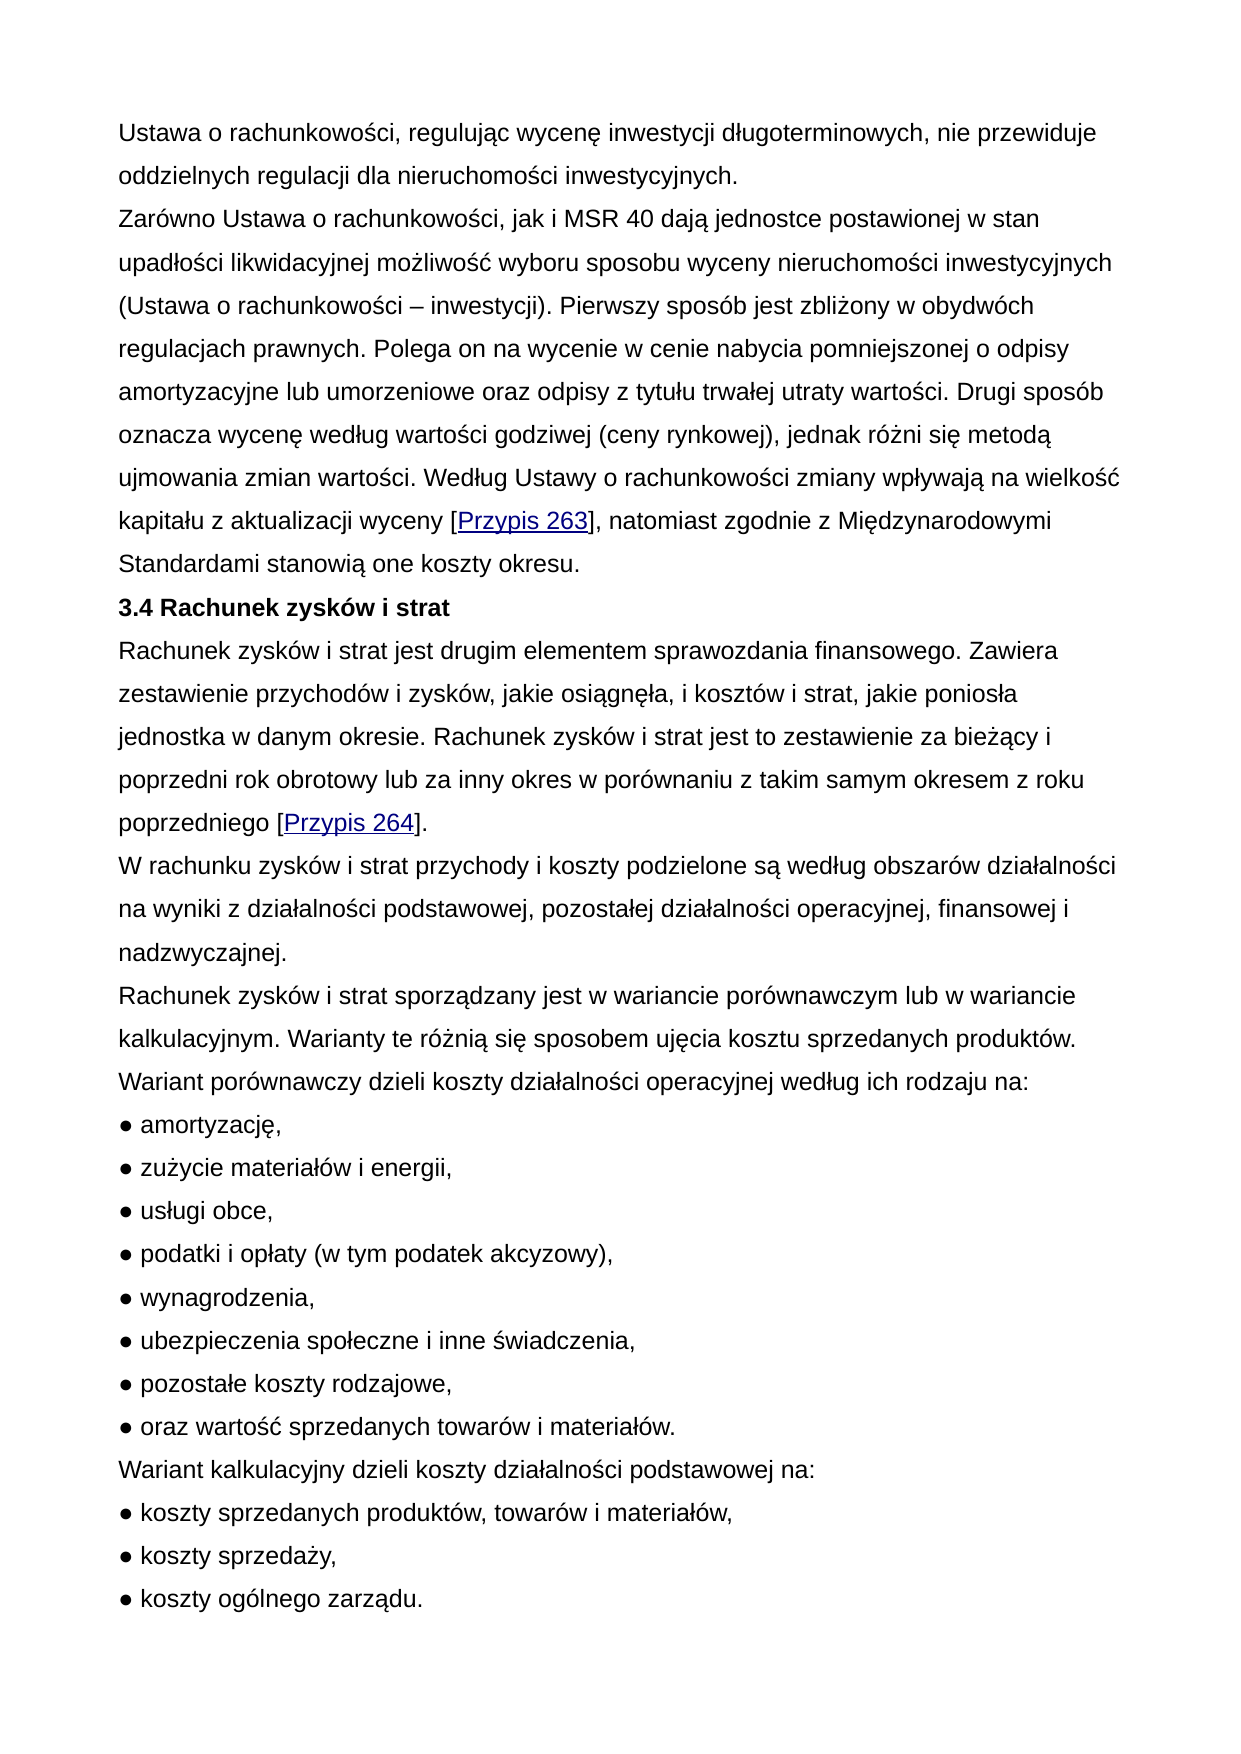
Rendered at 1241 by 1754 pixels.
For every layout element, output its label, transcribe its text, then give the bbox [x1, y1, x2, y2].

text ● usługi obce, [118, 1196, 1122, 1225]
text ● koszty sprzedanych produktów, towarów i materiałów, [118, 1498, 1122, 1527]
text ● oraz wartość sprzedanych towarów i materiałów. [118, 1412, 1122, 1441]
text ● wynagrodzenia, [118, 1282, 1122, 1311]
text Wariant porównawczy dzieli koszty działalności operacyjnej według ich rodzaju na: [118, 1067, 1122, 1096]
text ● podatki i opłaty (w tym podatek akcyzowy), [118, 1239, 1122, 1268]
text Rachunek zysków i strat jest drugim elementem sprawozdania finansowego. Zawiera zestawienie przychodów i zysków, jakie osiągnęła, i kosztów i strat, jakie poniosła jednostka w danym okresie. Rachunek zysków i strat jest to zestawienie za bieżący i poprzedni rok obrotowy lub za inny okres w porównaniu z takim samym okresem z roku poprzedniego [Przypis 264]. [118, 636, 1122, 837]
text ● pozostałe koszty rodzajowe, [118, 1369, 1122, 1397]
text Rachunek zysków i strat sporządzany jest w wariancie porównawczym lub w wariancie kalkulacyjnym. Warianty te różnią się sposobem ujęcia kosztu sprzedanych produktów. [118, 981, 1122, 1052]
text W rachunku zysków i strat przychody i koszty podzielone są według obszarów działalności na wyniki z działalności podstawowej, pozostałej działalności operacyjnej, finansowej i nadzwyczajnej. [118, 851, 1122, 966]
text ● amortyzację, [118, 1110, 1122, 1139]
text ● koszty sprzedaży, [118, 1541, 1122, 1570]
text Wariant kalkulacyjny dzieli koszty działalności podstawowej na: [118, 1455, 1122, 1484]
text ● zużycie materiałów i energii, [118, 1153, 1122, 1182]
text Zarówno Ustawa o rachunkowości, jak i MSR 40 dają jednostce postawionej w stan upadłości likwidacyjnej możliwość wyboru sposobu wyceny nieruchomości inwestycyjnych (Ustawa o rachunkowości – inwestycji). Pierwszy sposób jest zbliżony w obydwóch regulacjach prawnych. Polega on na wycenie w cenie nabycia pomniejszonej o odpisy amortyzacyjne lub umorzeniowe oraz odpisy z tytułu trwałej utraty wartości. Drugi sposób oznacza wycenę według wartości godziwej (ceny rynkowej), jednak różni się metodą ujmowania zmian wartości. Według Ustawy o rachunkowości zmiany wpływają na wielkość kapitału z aktualizacji wyceny [Przypis 263], natomiast zgodnie z Międzynarodowymi Standardami stanowią one koszty okresu. [118, 204, 1122, 578]
text ● koszty ogólnego zarządu. [118, 1584, 1122, 1613]
text ● ubezpieczenia społeczne i inne świadczenia, [118, 1326, 1122, 1354]
text Ustawa o rachunkowości, regulując wycenę inwestycji długoterminowych, nie przewiduje oddzielnych regulacji dla nieruchomości inwestycyjnych. [118, 118, 1122, 190]
subtitle 3.4 Rachunek zysków i strat [118, 592, 1122, 621]
